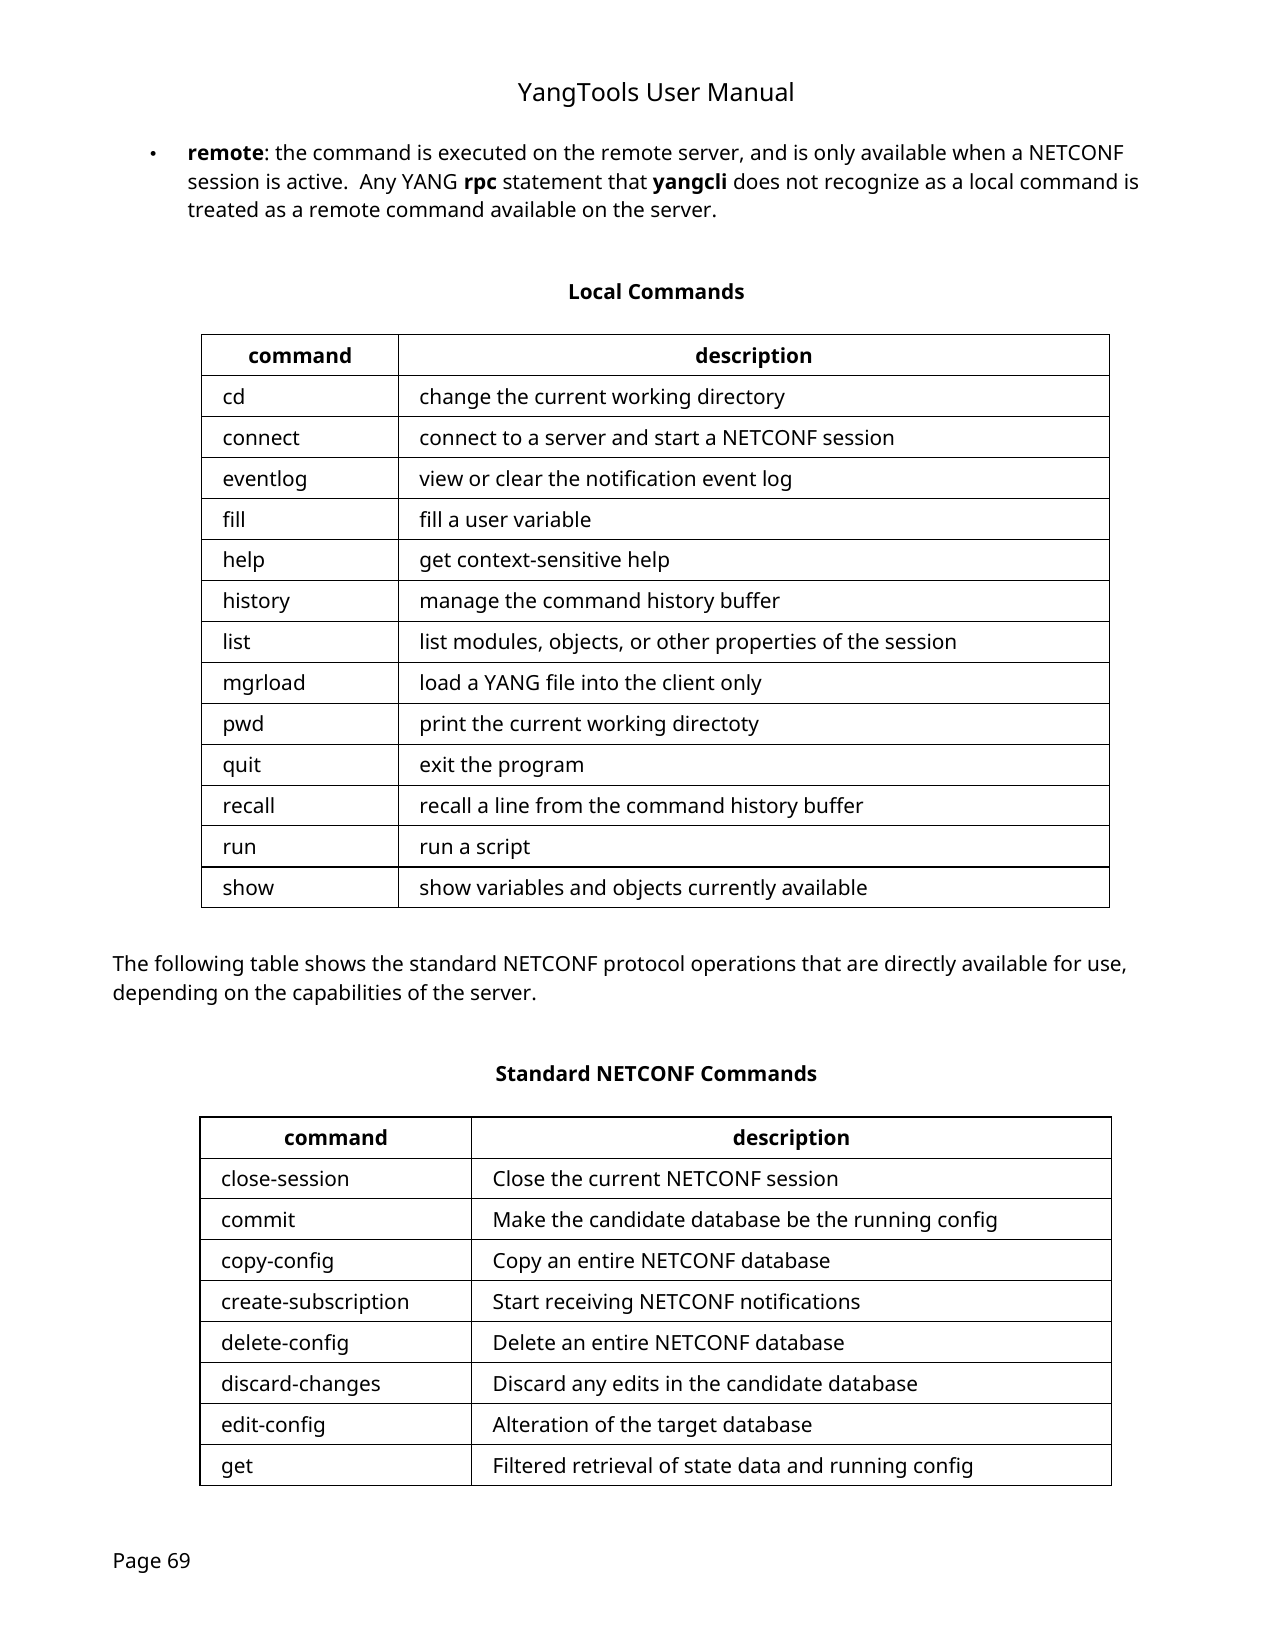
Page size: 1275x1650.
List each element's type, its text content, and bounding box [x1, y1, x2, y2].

table_cell edit-config [201, 1404, 471, 1444]
table_header command [201, 1118, 471, 1157]
table_cell Start receiving NETCONF notifications [472, 1281, 1111, 1321]
text The following table shows the standard NETCONF protocol operations that are directly available for use, depending on the capabilities of the server. [112, 949, 1200, 1006]
table_cell Filtered retrieval of state data and running config [472, 1445, 1111, 1485]
table_cell commit [201, 1199, 471, 1239]
table_cell recall [202, 786, 398, 825]
table_header command [202, 335, 398, 375]
table_cell copy-config [201, 1240, 471, 1280]
table_cell Make the candidate database be the running config [472, 1199, 1111, 1239]
subtitle Standard NETCONF Commands [127, 1059, 1185, 1088]
table_cell get [201, 1445, 471, 1485]
table_cell Copy an entire NETCONF database [472, 1240, 1111, 1280]
table_cell Discard any edits in the candidate database [472, 1363, 1111, 1403]
table_cell view or clear the notification event log [399, 458, 1109, 498]
table_cell connect to a server and start a NETCONF session [399, 417, 1109, 457]
table_cell run a script [399, 826, 1109, 866]
table_cell cd [202, 376, 398, 416]
table_cell fill [202, 499, 398, 539]
table_cell list modules, objects, or other properties of the session [399, 622, 1109, 662]
table_cell show variables and objects currently available [399, 868, 1109, 907]
table_cell Close the current NETCONF session [472, 1159, 1111, 1198]
table_header description [399, 335, 1109, 375]
table_cell help [202, 540, 398, 580]
table_cell connect [202, 417, 398, 457]
table_cell print the current working directoty [399, 704, 1109, 743]
table_cell exit the program [399, 745, 1109, 784]
table_cell eventlog [202, 458, 398, 498]
table_cell fill a user variable [399, 499, 1109, 539]
subtitle Local Commands [127, 277, 1185, 306]
table_cell mgrload [202, 663, 398, 703]
table_cell get context-sensitive help [399, 540, 1109, 580]
table_cell Alteration of the target database [472, 1404, 1111, 1444]
table_cell pwd [202, 704, 398, 743]
table_cell quit [202, 745, 398, 784]
table_cell create-subscription [201, 1281, 471, 1321]
table_cell load a YANG file into the client only [399, 663, 1109, 703]
table_cell discard-changes [201, 1363, 471, 1403]
table_cell show [202, 868, 398, 907]
table_cell change the current working directory [399, 376, 1109, 416]
table_cell delete-config [201, 1322, 471, 1362]
table_cell manage the command history buffer [399, 581, 1109, 621]
list remote: the command is executed on the remote server, and is only available when a NETCONF session is active. Any YANG rpc statement that yangcli does not recognize as a local command is treated as a remote command available on the server. [150, 138, 1200, 224]
table_cell run [202, 826, 398, 866]
table_cell history [202, 581, 398, 621]
table_header description [472, 1118, 1111, 1157]
table_cell recall a line from the command history buffer [399, 786, 1109, 825]
table_cell list [202, 622, 398, 662]
table_cell Delete an entire NETCONF database [472, 1322, 1111, 1362]
table_cell close-session [201, 1159, 471, 1198]
